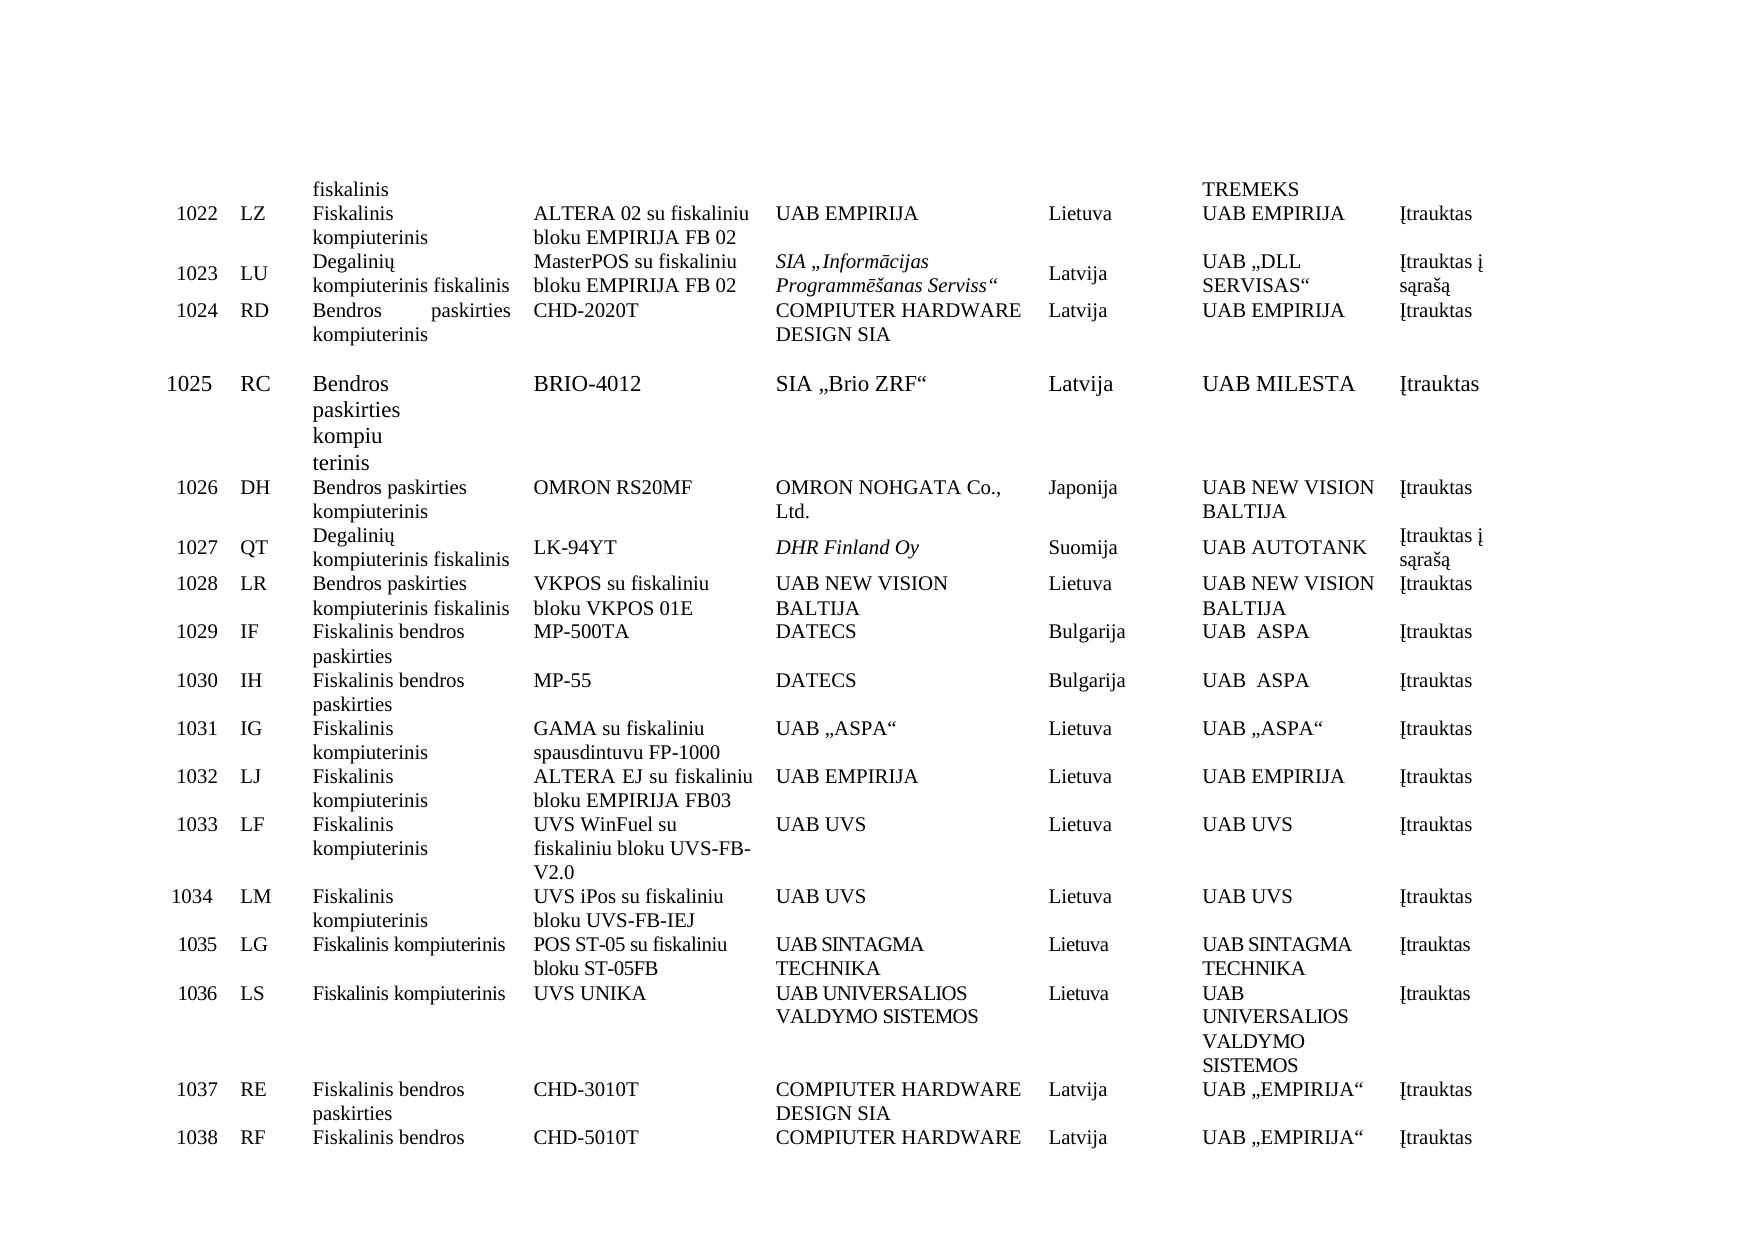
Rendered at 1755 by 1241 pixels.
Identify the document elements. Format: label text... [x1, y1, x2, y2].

table_cell OMRON NOHGATA Co., Ltd. [764, 475, 1037, 523]
table_cell Įtrauktas [1388, 571, 1536, 619]
table_cell Įtrauktas [1388, 298, 1536, 370]
table_cell UAB MILESTA [1191, 370, 1388, 475]
table_cell DATECS [764, 668, 1037, 716]
table_cell 1032 [100, 764, 229, 812]
table_cell 1024 [100, 298, 229, 370]
table_cell 1035 [100, 932, 229, 980]
table_cell 1038 [100, 1125, 229, 1149]
table_cell UAB AUTOTANK [1191, 523, 1388, 571]
table_cell UAB UNIVERSALIOS VALDYMO SISTEMOS [1191, 980, 1388, 1077]
table_cell Įtrauktas [1388, 764, 1536, 812]
table_cell CHD-2020T [522, 298, 764, 370]
table_cell Lietuva [1037, 884, 1191, 932]
table_cell Fiskalinis bendros paskirties [301, 668, 522, 716]
table_cell UAB NEW VISION BALTIJA [1191, 571, 1388, 619]
table_cell 1031 [100, 716, 229, 764]
table_cell LM [229, 884, 301, 932]
table_cell Japonija [1037, 475, 1191, 523]
table_cell RC [229, 370, 301, 475]
table_cell RF [229, 1125, 301, 1149]
table_cell Degalinių kompiuterinis fiskalinis [301, 249, 522, 297]
table_cell SIA „Brio ZRF“ [764, 370, 1037, 475]
table_cell 1025 [100, 370, 229, 475]
table_cell UAB UVS [1191, 812, 1388, 884]
table_cell UAB ASPA [1191, 620, 1388, 668]
table_cell IG [229, 716, 301, 764]
table_cell Fiskalinis bendros paskirties [301, 620, 522, 668]
table_cell UAB UVS [764, 812, 1037, 884]
table_cell GAMA su fiskaliniu spausdintuvu FP-1000 [522, 716, 764, 764]
table_cell Įtrauktas [1388, 980, 1536, 1077]
table_cell Fiskalinis kompiuterinis [301, 884, 522, 932]
table_cell RE [229, 1077, 301, 1125]
table_cell Įtrauktas [1388, 475, 1536, 523]
table_cell 1037 [100, 1077, 229, 1125]
table_cell [764, 177, 1037, 201]
table_cell Suomija [1037, 523, 1191, 571]
table_cell BRIO-4012 [522, 370, 764, 475]
table_cell Latvija [1037, 298, 1191, 370]
table_cell 1028 [100, 571, 229, 619]
table_cell LJ [229, 764, 301, 812]
table_cell CHD-3010T [522, 1077, 764, 1125]
table_cell LR [229, 571, 301, 619]
table_cell VKPOS su fiskaliniu bloku VKPOS 01E [522, 571, 764, 619]
table_cell UAB EMPIRIJA [1191, 201, 1388, 249]
table_cell Įtrauktas [1388, 370, 1536, 475]
table_cell TREMEKS [1191, 177, 1388, 201]
table_cell UAB SINTAGMA TECHNIKA [1191, 932, 1388, 980]
table_cell UAB NEW VISION BALTIJA [764, 571, 1037, 619]
table_cell UAB UVS [1191, 884, 1388, 932]
table_cell OMRON RS20MF [522, 475, 764, 523]
table_cell [100, 177, 229, 201]
table_cell [1037, 177, 1191, 201]
table_cell UAB EMPIRIJA [764, 201, 1037, 249]
table_cell Lietuva [1037, 812, 1191, 884]
table_cell Fiskalinis kompiuterinis [301, 980, 522, 1077]
table_cell Įtrauktas [1388, 716, 1536, 764]
table_cell Fiskalinis kompiuterinis [301, 201, 522, 249]
table_cell IH [229, 668, 301, 716]
table_cell QT [229, 523, 301, 571]
table_cell UAB „ASPA“ [764, 716, 1037, 764]
table_cell Lietuva [1037, 764, 1191, 812]
table_cell Įtrauktas [1388, 884, 1536, 932]
table_cell MP-55 [522, 668, 764, 716]
table_cell Fiskalinis kompiuterinis [301, 764, 522, 812]
table_cell Lietuva [1037, 201, 1191, 249]
table_cell [522, 177, 764, 201]
table_cell Lietuva [1037, 932, 1191, 980]
table_cell Latvija [1037, 370, 1191, 475]
table_cell UAB EMPIRIJA [1191, 298, 1388, 370]
table_cell Bendros paskirties kompiu terinis [301, 370, 522, 475]
table_cell COMPIUTER HARDWARE [764, 1125, 1037, 1149]
table_cell 1027 [100, 523, 229, 571]
table_cell 1029 [100, 620, 229, 668]
table_cell Degalinių kompiuterinis fiskalinis [301, 523, 522, 571]
table_cell DHR Finland Oy [764, 523, 1037, 571]
table_cell UAB „ASPA“ [1191, 716, 1388, 764]
table_cell UAB NEW VISION BALTIJA [1191, 475, 1388, 523]
table_cell LZ [229, 201, 301, 249]
table_cell Lietuva [1037, 716, 1191, 764]
table_cell UVS iPos su fiskaliniu bloku UVS-FB-IEJ [522, 884, 764, 932]
table_cell Fiskalinis kompiuterinis [301, 812, 522, 884]
table_cell LG [229, 932, 301, 980]
table_cell MP-500TA [522, 620, 764, 668]
table_cell Įtrauktas į sąrašą [1388, 249, 1536, 297]
table_cell Įtrauktas į sąrašą [1388, 523, 1536, 571]
table_cell UAB ASPA [1191, 668, 1388, 716]
table_cell Fiskalinis bendros paskirties [301, 1077, 522, 1125]
table_cell 1030 [100, 668, 229, 716]
table_cell Įtrauktas [1388, 201, 1536, 249]
table_cell LK-94YT [522, 523, 764, 571]
table_cell DH [229, 475, 301, 523]
table_cell SIA „Informācijas Programmēšanas Serviss“ [764, 249, 1037, 297]
table_cell Įtrauktas [1388, 620, 1536, 668]
table_cell CHD-5010T [522, 1125, 764, 1149]
table_cell LU [229, 249, 301, 297]
table_cell Fiskalinis kompiuterinis [301, 716, 522, 764]
table_cell 1034 [100, 884, 229, 932]
table_cell 1022 [100, 201, 229, 249]
table_cell Bulgarija [1037, 620, 1191, 668]
table_cell Latvija [1037, 1077, 1191, 1125]
table_cell Latvija [1037, 1125, 1191, 1149]
table_cell COMPIUTER HARDWARE DESIGN SIA [764, 1077, 1037, 1125]
table_cell Latvija [1037, 249, 1191, 297]
table_cell 1036 [100, 980, 229, 1077]
table_cell [229, 177, 301, 201]
table_cell Lietuva [1037, 571, 1191, 619]
table_cell [1388, 177, 1536, 201]
table_cell ALTERA 02 su fiskaliniu bloku EMPIRIJA FB 02 [522, 201, 764, 249]
table_cell DATECS [764, 620, 1037, 668]
table_cell Įtrauktas [1388, 812, 1536, 884]
table_cell UAB UVS [764, 884, 1037, 932]
table_cell 1026 [100, 475, 229, 523]
table_cell Įtrauktas [1388, 1125, 1536, 1149]
table_cell UVS WinFuel su fiskaliniu bloku UVS-FB-V2.0 [522, 812, 764, 884]
table_cell 1033 [100, 812, 229, 884]
table_cell Bendros paskirties kompiuterinis [301, 298, 522, 370]
table_cell RD [229, 298, 301, 370]
table_cell UAB EMPIRIJA [764, 764, 1037, 812]
table_cell UAB „EMPIRIJA“ [1191, 1077, 1388, 1125]
table_cell Įtrauktas [1388, 932, 1536, 980]
table_cell POS ST-05 su fiskaliniu bloku ST-05FB [522, 932, 764, 980]
table_cell fiskalinis [301, 177, 522, 201]
table_cell UVS UNIKA [522, 980, 764, 1077]
table_cell Įtrauktas [1388, 1077, 1536, 1125]
table_cell Bendros paskirties kompiuterinis [301, 475, 522, 523]
table_cell Fiskalinis kompiuterinis [301, 932, 522, 980]
table_cell UAB EMPIRIJA [1191, 764, 1388, 812]
table_cell 1023 [100, 249, 229, 297]
table_cell MasterPOS su fiskaliniu bloku EMPIRIJA FB 02 [522, 249, 764, 297]
table_cell ALTERA EJ su fiskaliniu bloku EMPIRIJA FB03 [522, 764, 764, 812]
table_cell LF [229, 812, 301, 884]
table_cell LS [229, 980, 301, 1077]
table_cell Bendros paskirties kompiuterinis fiskalinis [301, 571, 522, 619]
table_cell Fiskalinis bendros [301, 1125, 522, 1149]
table_cell Įtrauktas [1388, 668, 1536, 716]
table_cell UAB „DLL SERVISAS“ [1191, 249, 1388, 297]
table_cell UAB UNIVERSALIOS VALDYMO SISTEMOS [764, 980, 1037, 1077]
table_cell IF [229, 620, 301, 668]
table_cell Lietuva [1037, 980, 1191, 1077]
table_cell UAB SINTAGMA TECHNIKA [764, 932, 1037, 980]
table_cell COMPIUTER HARDWARE DESIGN SIA [764, 298, 1037, 370]
table_cell Bulgarija [1037, 668, 1191, 716]
table_cell UAB „EMPIRIJA“ [1191, 1125, 1388, 1149]
